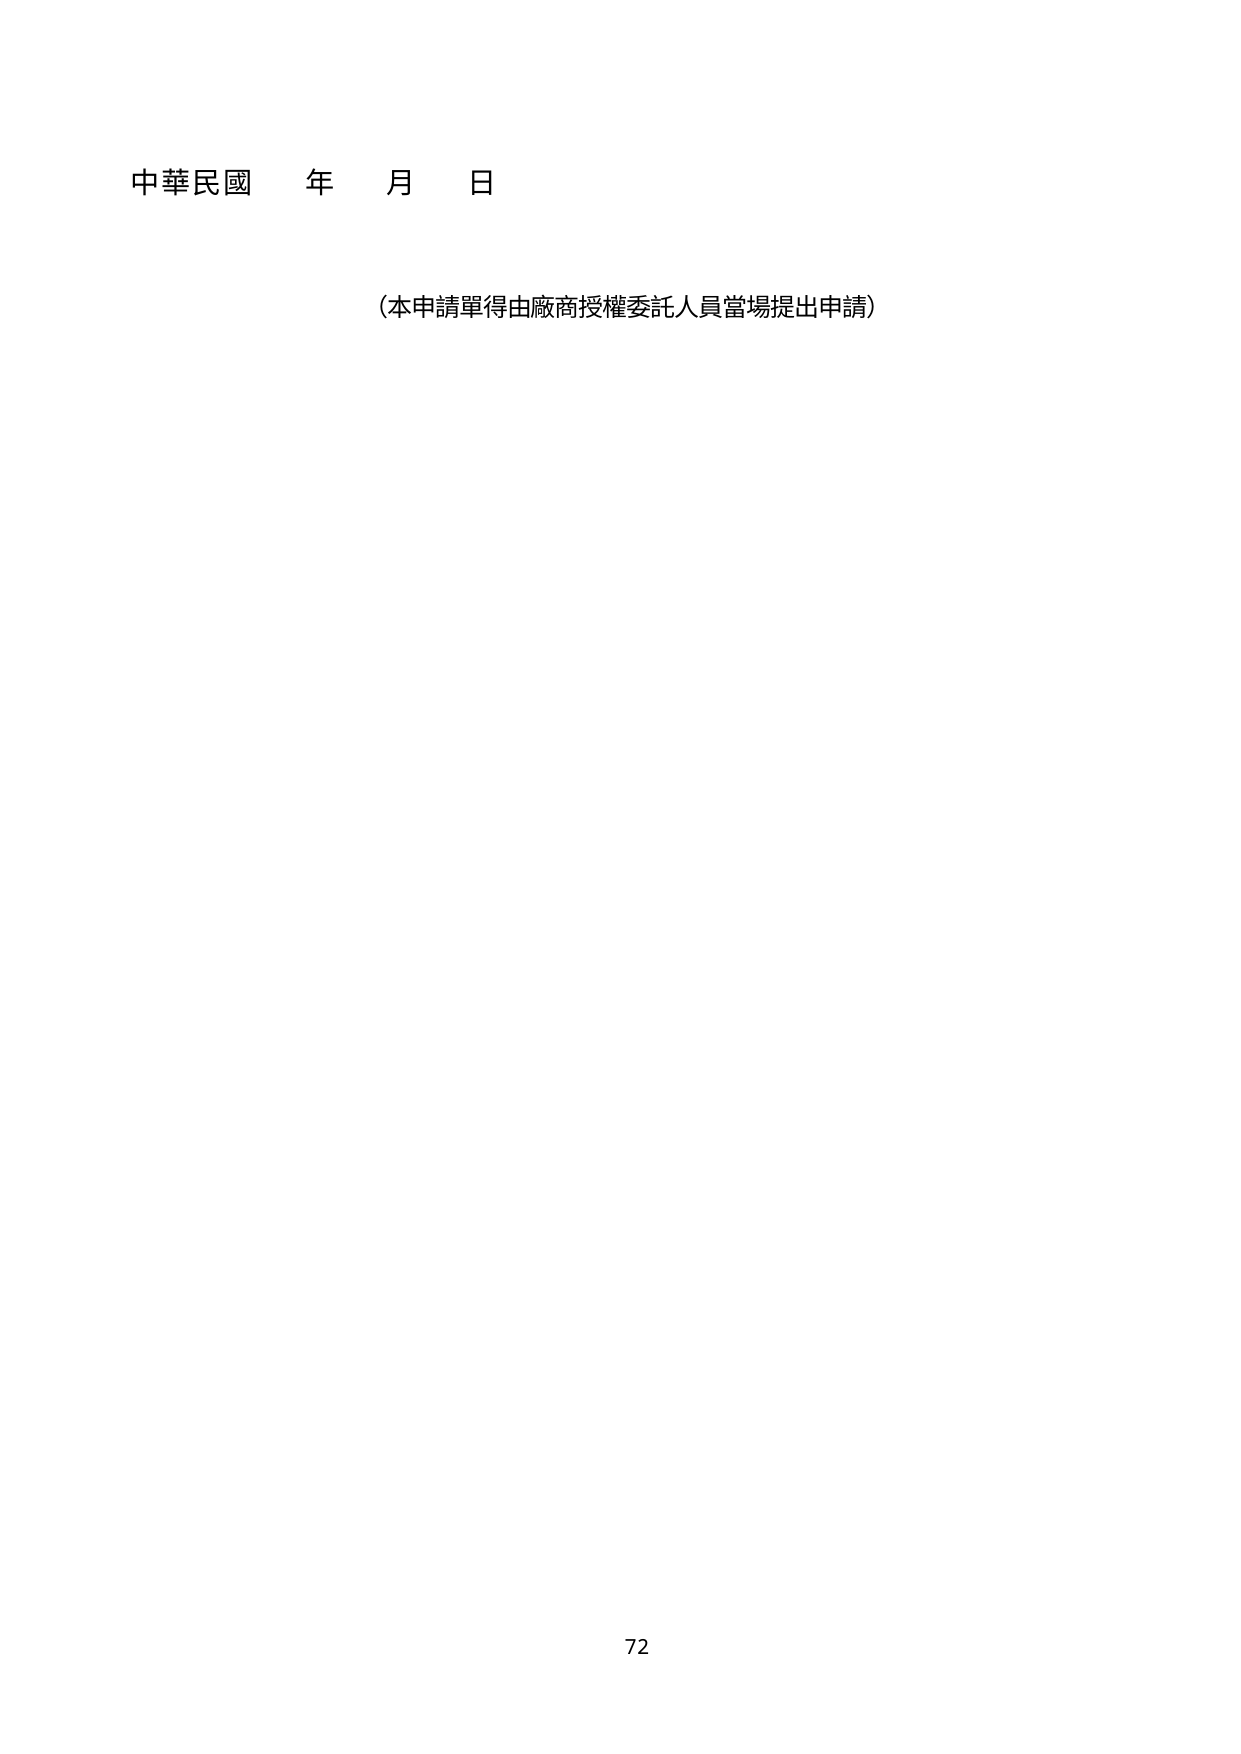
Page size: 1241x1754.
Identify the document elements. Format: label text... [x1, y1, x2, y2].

text （本申請單得由廠商授權委託人員當場提出申請） [130, 264, 1125, 327]
text 中華民國 年 月 日 [130, 159, 1110, 202]
